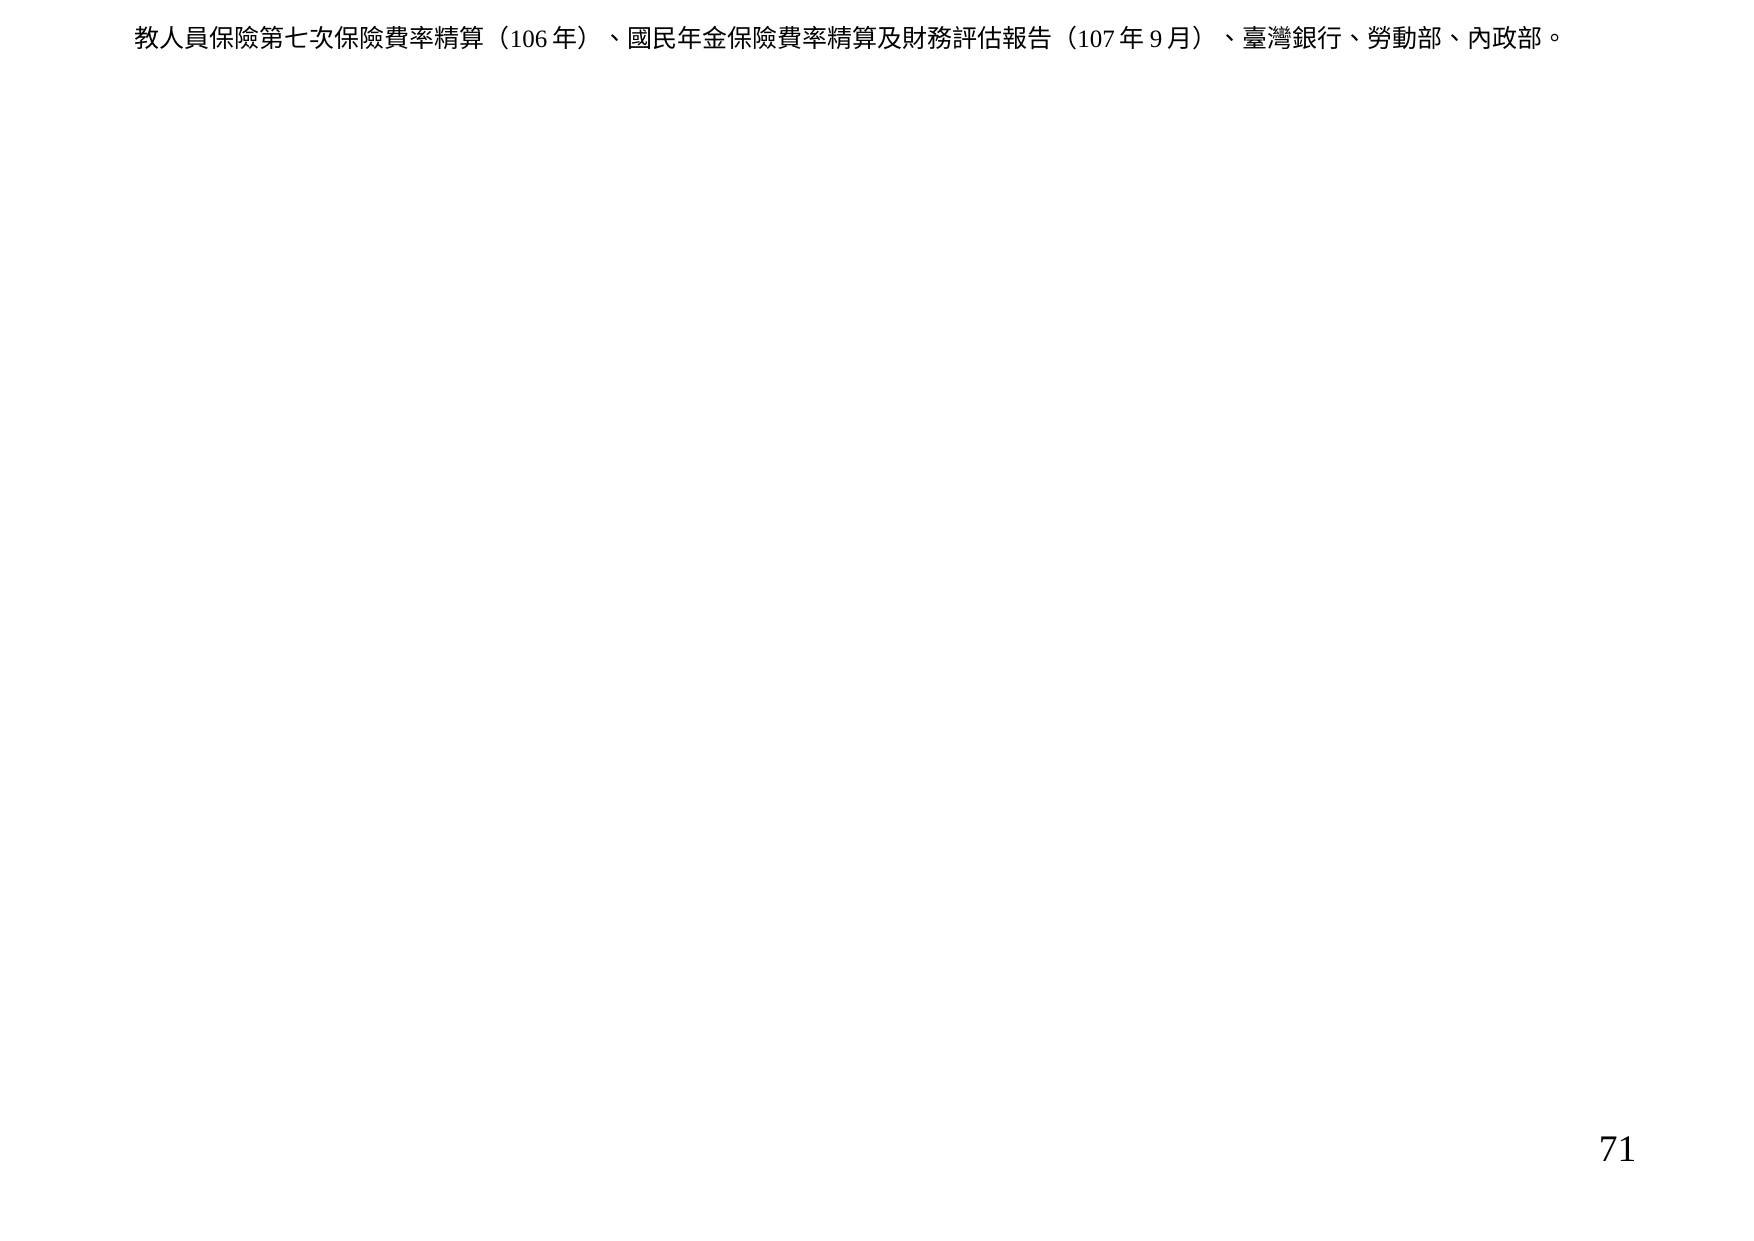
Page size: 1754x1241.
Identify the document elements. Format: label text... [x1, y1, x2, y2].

text 教人員保險第七次保險費率精算（106年）、國民年金保險費率精算及財務評估報告（107年9月）、臺灣銀行、勞動部、內政部。 [59, 24, 1636, 53]
